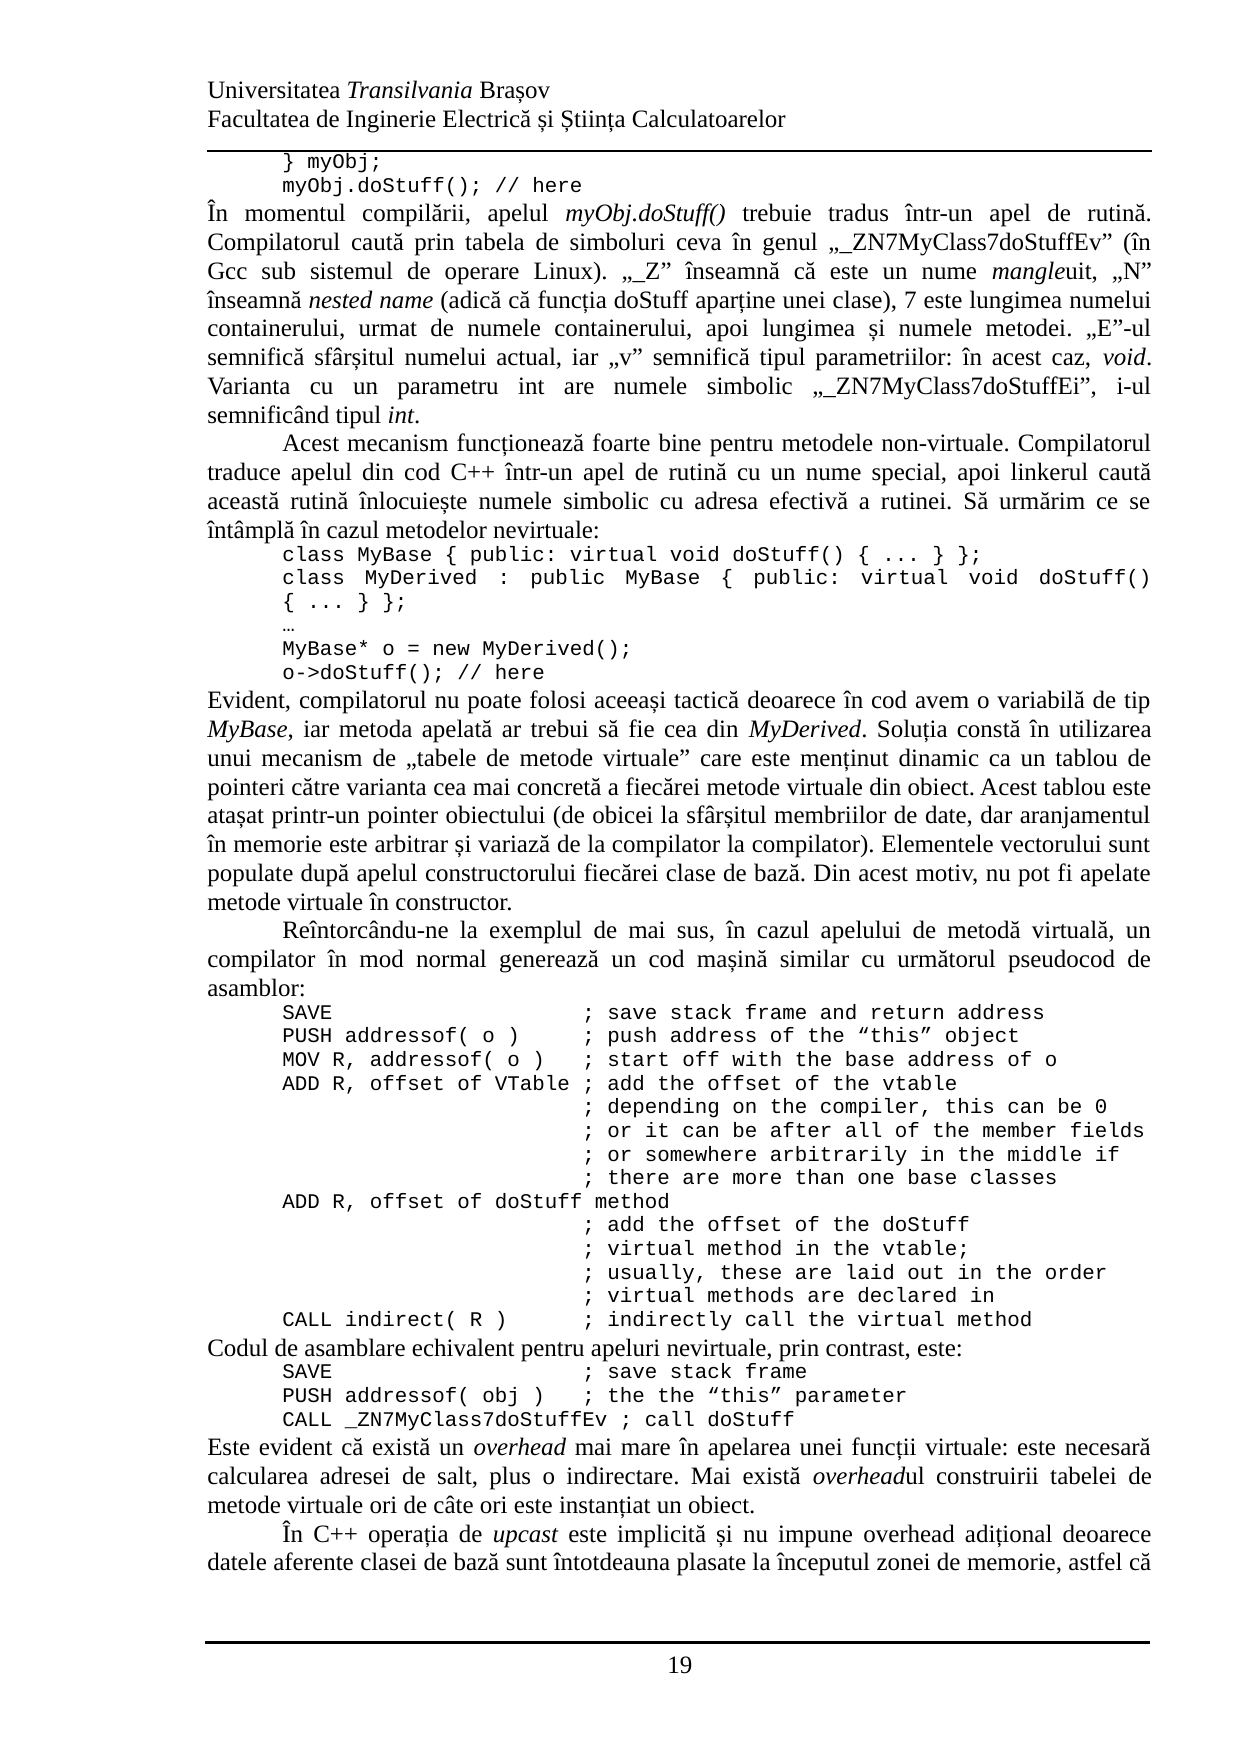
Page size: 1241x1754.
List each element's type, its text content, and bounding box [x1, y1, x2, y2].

text PUSH addressof( o ) ; push address of the “this” object [282, 1025, 1152, 1049]
text class MyDerived : public MyBase { public: virtual void doStuff() { ... } }; [282, 567, 1152, 614]
text MOV R, addressof( o ) ; start off with the base address of o [282, 1049, 1152, 1073]
text ; virtual method in the vtable; [507, 1238, 1152, 1262]
text ; or somewhere arbitrarily in the middle if [507, 1143, 1152, 1167]
text Reîntorcându-ne la exemplul de mai sus, în cazul apelului de metodă virtuală, un compilator în mod normal generează un cod mașină similar cu următorul pseudocod de asamblor: [207, 915, 1152, 1002]
text ; usually, these are laid out in the order [507, 1262, 1152, 1285]
text Acest mecanism funcționează foarte bine pentru metodele non-virtuale. Compilatorul traduce apelul din cod C++ într-un apel de rutină cu un nume special, apoi linkerul caută această rutină înlocuiește numele simbolic cu adresa efectivă a rutinei. Să urmărim ce se întâmplă în cazul metodelor nevirtuale: [207, 428, 1152, 543]
text CALL indirect( R ) ; indirectly call the virtual method [282, 1309, 1152, 1333]
text În C++ operația de upcast este implicită și nu impune overhead adițional deoarece datele aferente clasei de bază sunt întotdeauna plasate la începutul zonei de memorie, astfel că [207, 1519, 1152, 1576]
text ADD R, offset of VTable ; add the offset of the vtable [282, 1073, 1152, 1096]
text Codul de asamblare echivalent pentru apeluri nevirtuale, prin contrast, este: [207, 1333, 1152, 1361]
text myObj.doStuff(); // here [282, 175, 1152, 198]
text … [282, 614, 1152, 638]
text o->doStuff(); // here [282, 662, 1152, 685]
text Evident, compilatorul nu poate folosi aceeași tactică deoarece în cod avem o variabilă de tip MyBase, iar metoda apelată ar trebui să fie cea din MyDerived. Soluția constă în utilizarea unui mecanism de „tabele de metode virtuale” care este menținut dinamic ca un tablou de pointeri către varianta cea mai concretă a fiecărei metode virtuale din obiect. Acest tablou este atașat printr-un pointer obiectului (de obicei la sfârșitul membriilor de date, dar aranjamentul în memorie este arbitrar și variază de la compilator la compilator). Elementele vectorului sunt populate după apelul constructorului fiecărei clase de bază. Din acest motiv, nu pot fi apelate metode virtuale în constructor. [207, 685, 1152, 915]
text Este evident că există un overhead mai mare în apelarea unei funcții virtuale: este necesară calcularea adresei de salt, plus o indirectare. Mai există overheadul construirii tabelei de metode virtuale ori de câte ori este instanțiat un obiect. [207, 1432, 1152, 1519]
text ; add the offset of the doStuff [507, 1214, 1152, 1238]
text class MyBase { public: virtual void doStuff() { ... } }; [282, 543, 1152, 567]
text ; virtual methods are declared in [507, 1285, 1152, 1309]
text În momentul compilării, apelul myObj.doStuff() trebuie tradus într-un apel de rutină. Compilatorul caută prin tabela de simboluri ceva în genul „_ZN7MyClass7doStuffEv” (în Gcc sub sistemul de operare Linux). „_Z” înseamnă că este un nume mangleuit, „N” înseamnă nested name (adică că funcția doStuff aparține unei clase), 7 este lungimea numelui containerului, urmat de numele containerului, apoi lungimea și numele metodei. „E”-ul semnifică sfârșitul numelui actual, iar „v” semnifică tipul parametriilor: în acest caz, void. Varianta cu un parametru int are numele simbolic „_ZN7MyClass7doStuffEi”, i-ul semnificând tipul int. [207, 198, 1152, 428]
text CALL _ZN7MyClass7doStuffEv ; call doStuff [282, 1409, 1152, 1432]
text SAVE ; save stack frame [282, 1361, 1152, 1385]
text PUSH addressof( obj ) ; the the “this” parameter [282, 1385, 1152, 1409]
text MyBase* o = new MyDerived(); [282, 638, 1152, 662]
text SAVE ; save stack frame and return address [282, 1002, 1152, 1025]
text ; or it can be after all of the member fields [507, 1120, 1152, 1143]
text ; there are more than one base classes [582, 1167, 1152, 1191]
text } myObj; [282, 152, 1152, 175]
text ADD R, offset of doStuff method [282, 1191, 1152, 1214]
text ; depending on the compiler, this can be 0 [507, 1096, 1152, 1120]
